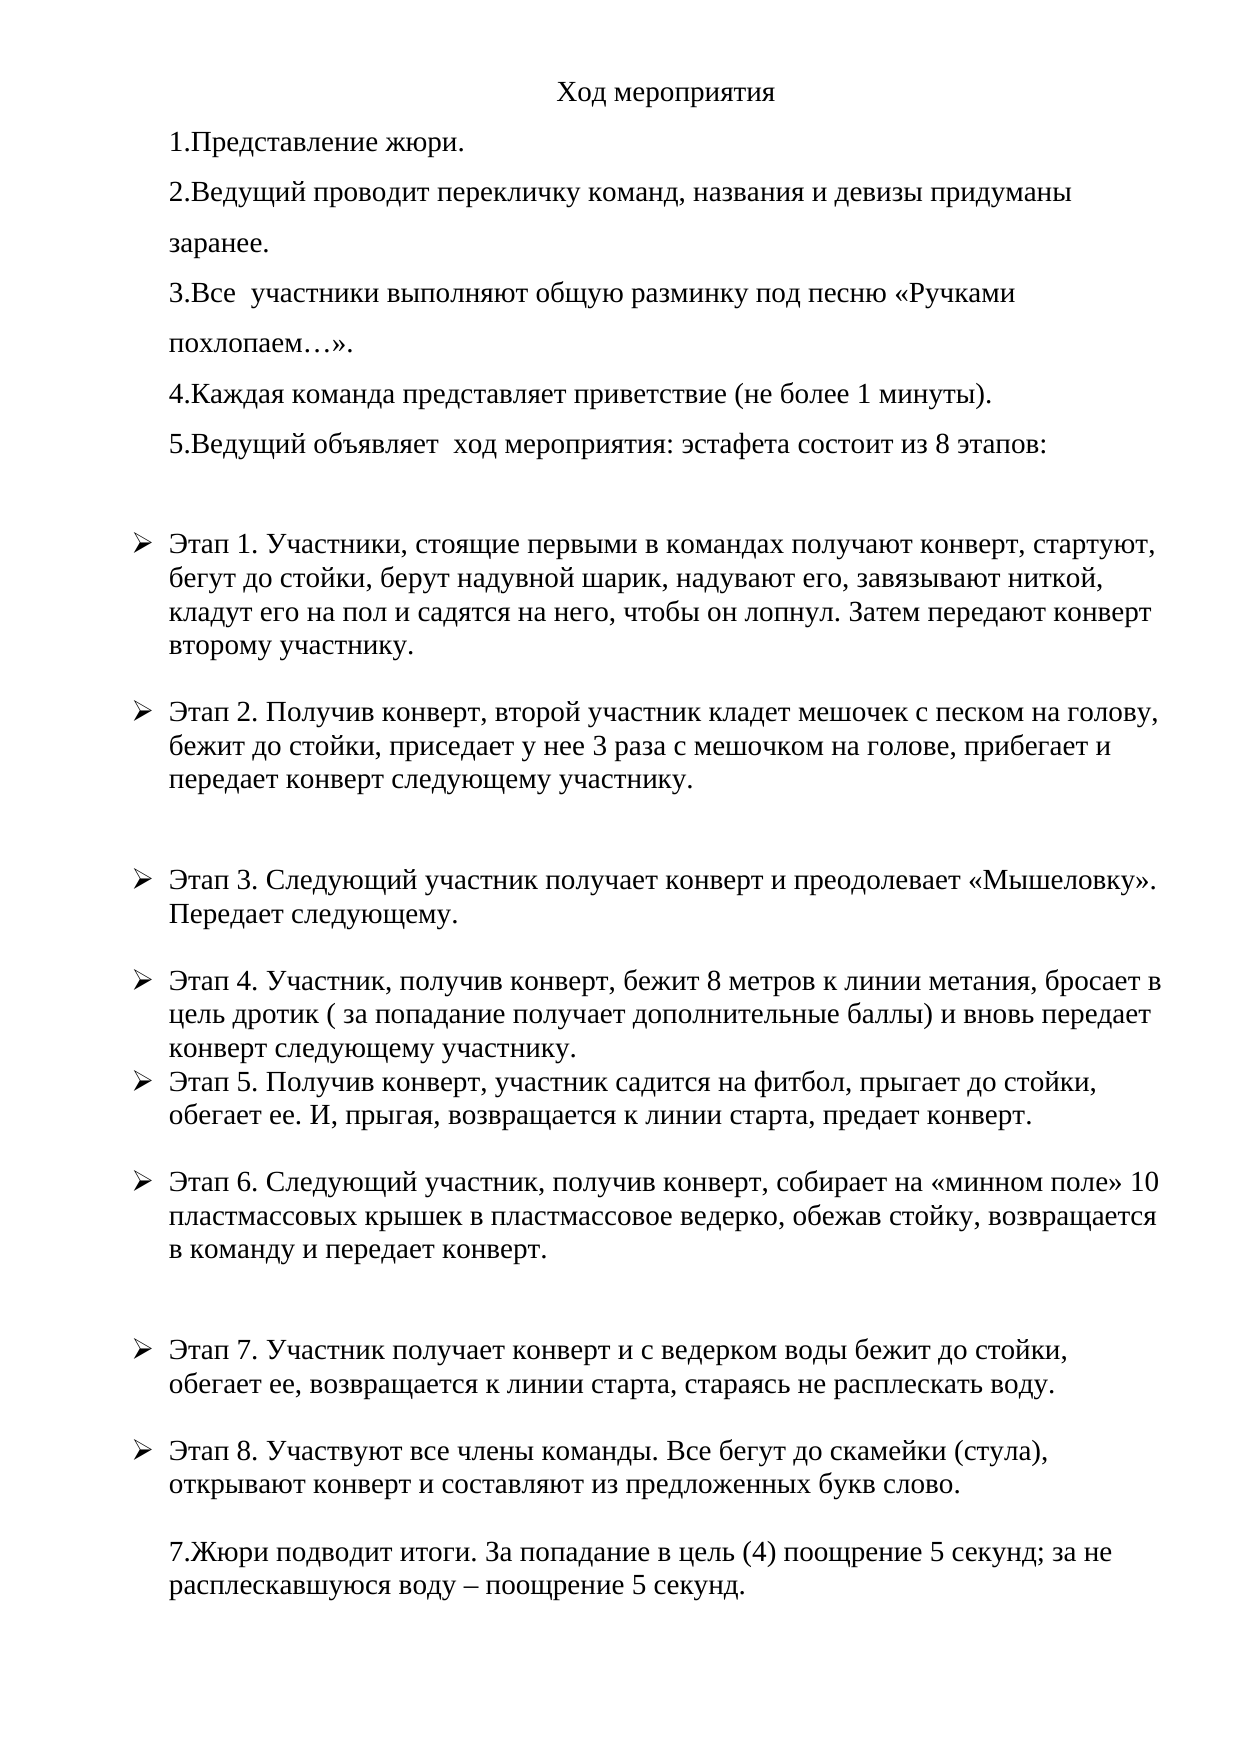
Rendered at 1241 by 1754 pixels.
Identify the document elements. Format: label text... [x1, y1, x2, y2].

list Этап 4. Участник, получив конверт, бежит 8 метров к линии метания, бросает в цель дротик ( за попадание получает дополнительные баллы) и вновь передает конверт следующему участнику. [131, 963, 1162, 1064]
list Этап 2. Получив конверт, второй участник кладет мешочек с песком на голову, бежит до стойки, приседает у нее 3 раза с мешочком на голове, прибегает и передает конверт следующему участнику. [131, 694, 1162, 795]
text 2.Ведущий проводит перекличку команд, названия и девизы придуманы заранее. [169, 174, 1162, 258]
list Этап 5. Получив конверт, участник садится на фитбол, прыгает до стойки, обегает ее. И, прыгая, возвращается к линии старта, предает конверт. [131, 1064, 1162, 1131]
text 3.Все участники выполняют общую разминку под песню «Ручками похлопаем…». [169, 275, 1162, 359]
text 7.Жюри подводит итоги. За попадание в цель (4) поощрение 5 секунд; за не расплескавшуюся воду – поощрение 5 секунд. [169, 1534, 1162, 1601]
list Этап 8. Участвуют все члены команды. Все бегут до скамейки (стула), открывают конверт и составляют из предложенных букв слово. [131, 1433, 1162, 1500]
list Этап 3. Следующий участник получает конверт и преодолевает «Мышеловку». Передает следующему. [131, 862, 1162, 929]
text Ход мероприятия [169, 74, 1162, 107]
list Этап 7. Участник получает конверт и с ведерком воды бежит до стойки, обегает ее, возвращается к линии старта, стараясь не расплескать воду. [131, 1332, 1162, 1399]
text 5.Ведущий объявляет ход мероприятия: эстафета состоит из 8 этапов: [169, 426, 1162, 459]
text 1.Представление жюри. [169, 124, 1162, 158]
text 4.Каждая команда представляет приветствие (не более 1 минуты). [169, 376, 1162, 409]
list Этап 1. Участники, стоящие первыми в командах получают конверт, стартуют, бегут до стойки, берут надувной шарик, надувают его, завязывают ниткой, кладут его на пол и садятся на него, чтобы он лопнул. Затем передают конверт второму участнику. [131, 527, 1162, 661]
list Этап 6. Следующий участник, получив конверт, собирает на «минном поле» 10 пластмассовых крышек в пластмассовое ведерко, обежав стойку, возвращается в команду и передает конверт. [131, 1164, 1162, 1265]
